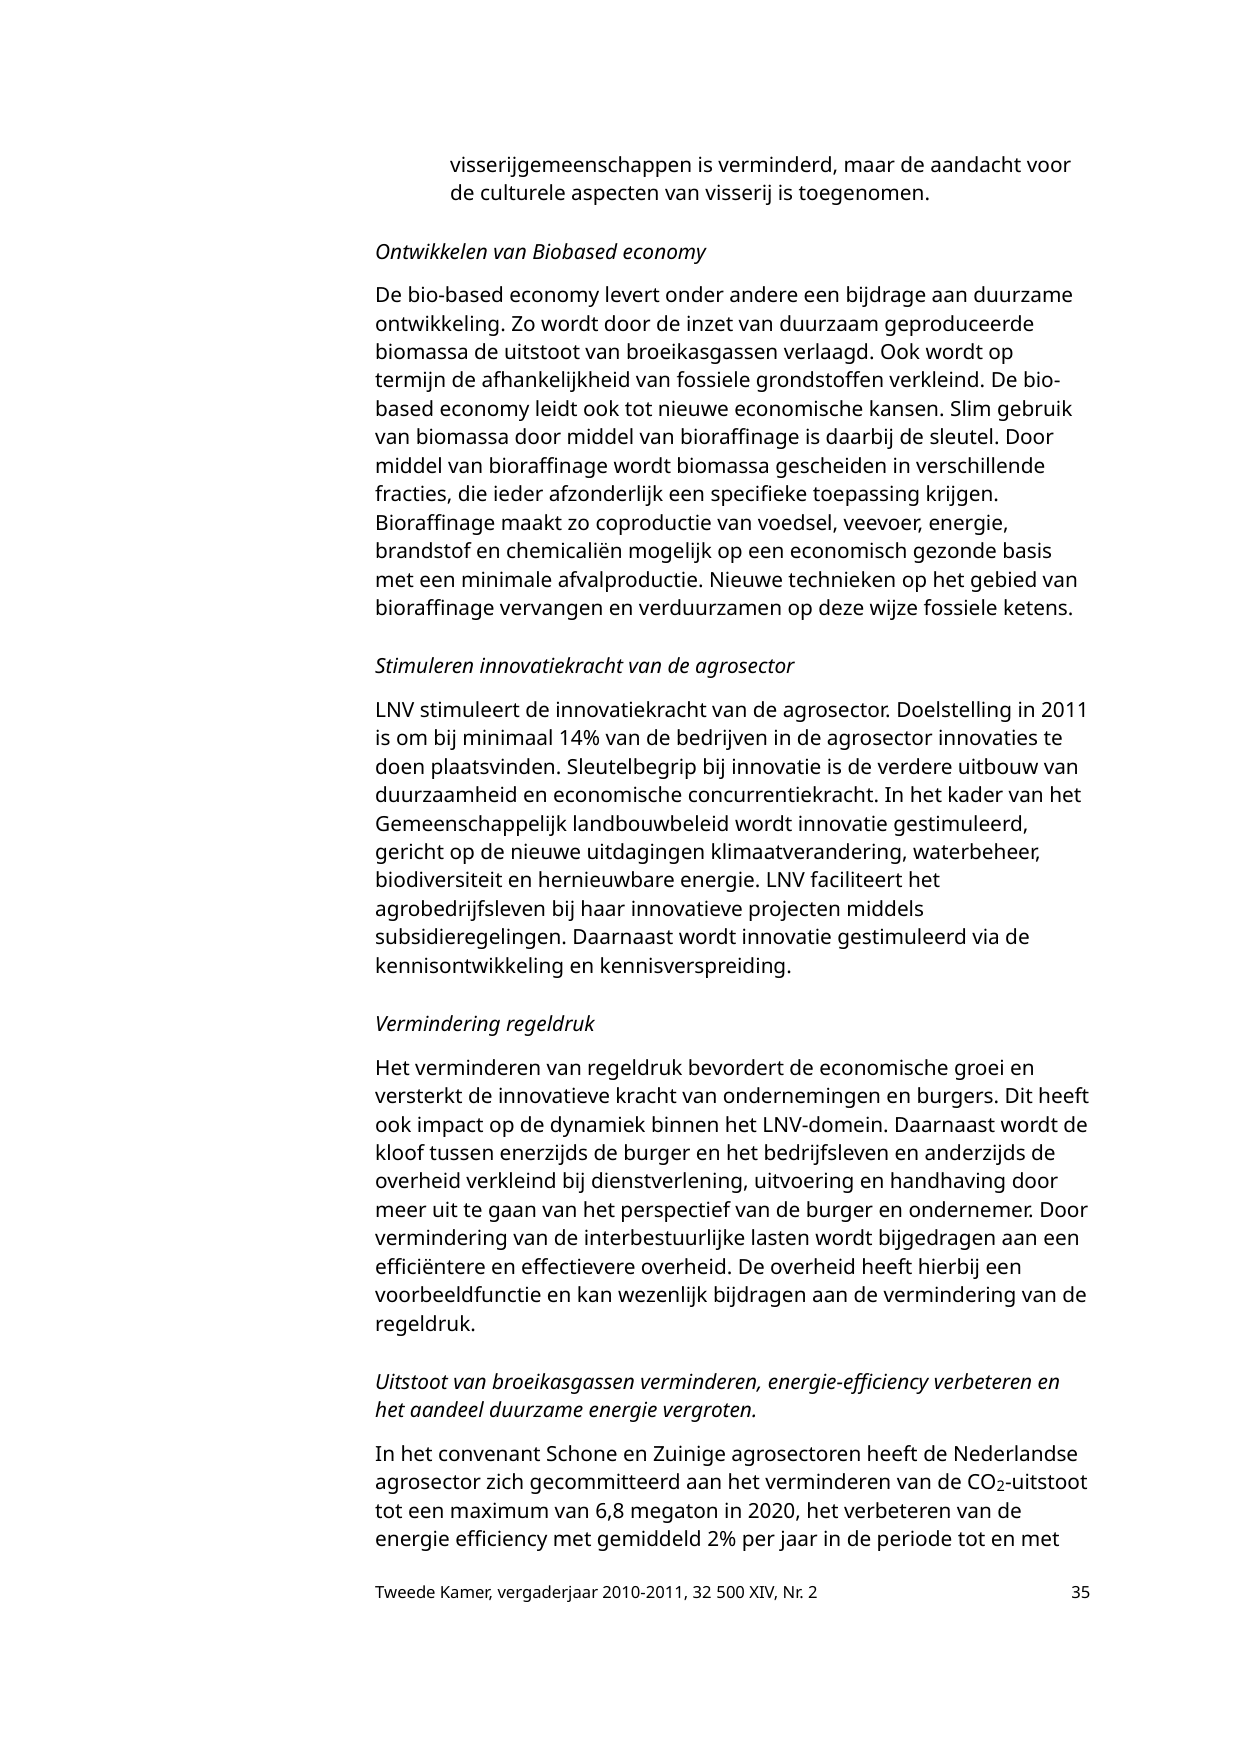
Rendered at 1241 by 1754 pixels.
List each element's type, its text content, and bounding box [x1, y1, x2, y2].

text Het verminderen van regeldruk bevordert de economische groei en versterkt de innovatieve kracht van ondernemingen en burgers. Dit heeft ook impact op de dynamiek binnen het LNV-domein. Daarnaast wordt de kloof tussen enerzijds de burger en het bedrijfsleven en anderzijds de overheid verkleind bij dienstverlening, uitvoering en handhaving door meer uit te gaan van het perspectief van de burger en ondernemer. Door vermindering van de interbestuurlijke lasten wordt bijgedragen aan een efficiëntere en effectievere overheid. De overheid heeft hierbij een voorbeeldfunctie en kan wezenlijk bijdragen aan de vermindering van de regeldruk. [375, 1053, 1090, 1337]
list visserijgemeenschappen is verminderd, maar de aandacht voor de culturele aspecten van visserij is toegenomen. [375, 150, 1090, 207]
text Stimuleren innovatiekracht van de agrosector [375, 652, 1090, 680]
text Ontwikkelen van Biobased economy [375, 237, 1090, 265]
text In het convenant Schone en Zuinige agrosectoren heeft de Nederlandse agrosector zich gecommitteerd aan het verminderen van de CO2-uitstoot tot een maximum van 6,8 megaton in 2020, het verbeteren van de energie efficiency met gemiddeld 2% per jaar in de periode tot en met [375, 1439, 1090, 1553]
text LNV stimuleert de innovatiekracht van de agrosector. Doelstelling in 2011 is om bij minimaal 14% van de bedrijven in de agrosector innovaties te doen plaatsvinden. Sleutelbegrip bij innovatie is de verdere uitbouw van duurzaamheid en economische concurrentiekracht. In het kader van het Gemeenschappelijk landbouwbeleid wordt innovatie gestimuleerd, gericht op de nieuwe uitdagingen klimaatverandering, waterbeheer, biodiversiteit en hernieuwbare energie. LNV faciliteert het agrobedrijfsleven bij haar innovatieve projecten middels subsidieregelingen. Daarnaast wordt innovatie gestimuleerd via de kennisontwikkeling en kennisverspreiding. [375, 695, 1090, 979]
text De bio-based economy levert onder andere een bijdrage aan duurzame ontwikkeling. Zo wordt door de inzet van duurzaam geproduceerde biomassa de uitstoot van broeikasgassen verlaagd. Ook wordt op termijn de afhankelijkheid van fossiele grondstoffen verkleind. De bio-based economy leidt ook tot nieuwe economische kansen. Slim gebruik van biomassa door middel van bioraffinage is daarbij de sleutel. Door middel van bioraffinage wordt biomassa gescheiden in verschillende fracties, die ieder afzonderlijk een specifieke toepassing krijgen. Bioraffinage maakt zo coproductie van voedsel, veevoer, energie, brandstof en chemicaliën mogelijk op een economisch gezonde basis met een minimale afvalproductie. Nieuwe technieken op het gebied van bioraffinage vervangen en verduurzamen op deze wijze fossiele ketens. [375, 280, 1090, 622]
text Uitstoot van broeikasgassen verminderen, energie-efficiency verbeteren en het aandeel duurzame energie vergroten. [375, 1367, 1090, 1424]
text Vermindering regeldruk [375, 1009, 1090, 1038]
